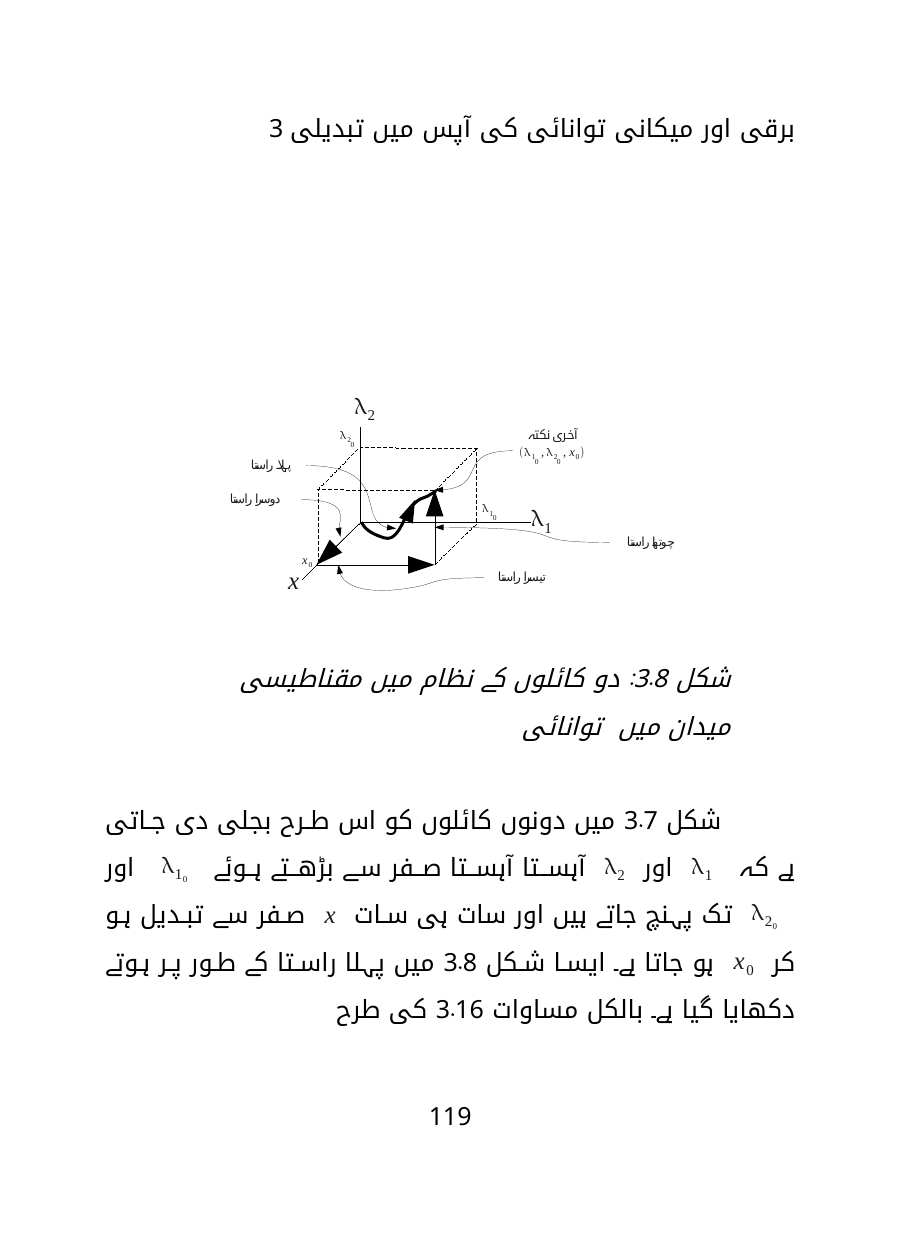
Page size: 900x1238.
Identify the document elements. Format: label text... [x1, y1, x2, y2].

text شکل 3.7 میں دونوں کائلوں کو اس طرح بجلی دی جاتی ہے کہ اورآہستا آہستا صفر سے بڑھتے ہوئے اورتک پہنچ جاتے ہیں اور سات ہی ساتصفر سے تبدیل ہو کرہو جاتا ہے۔ ایسا شکل 3.8 میں پہلا راستا کے طور پر ہوتے دکھایا گیا ہے۔ بالکل مساوات 3.16 کی طرح [105, 797, 795, 1034]
text شکل 3.8: دو کائلوں کے نظام میں مقناطیسی میدان میں توانائی [169, 334, 731, 751]
